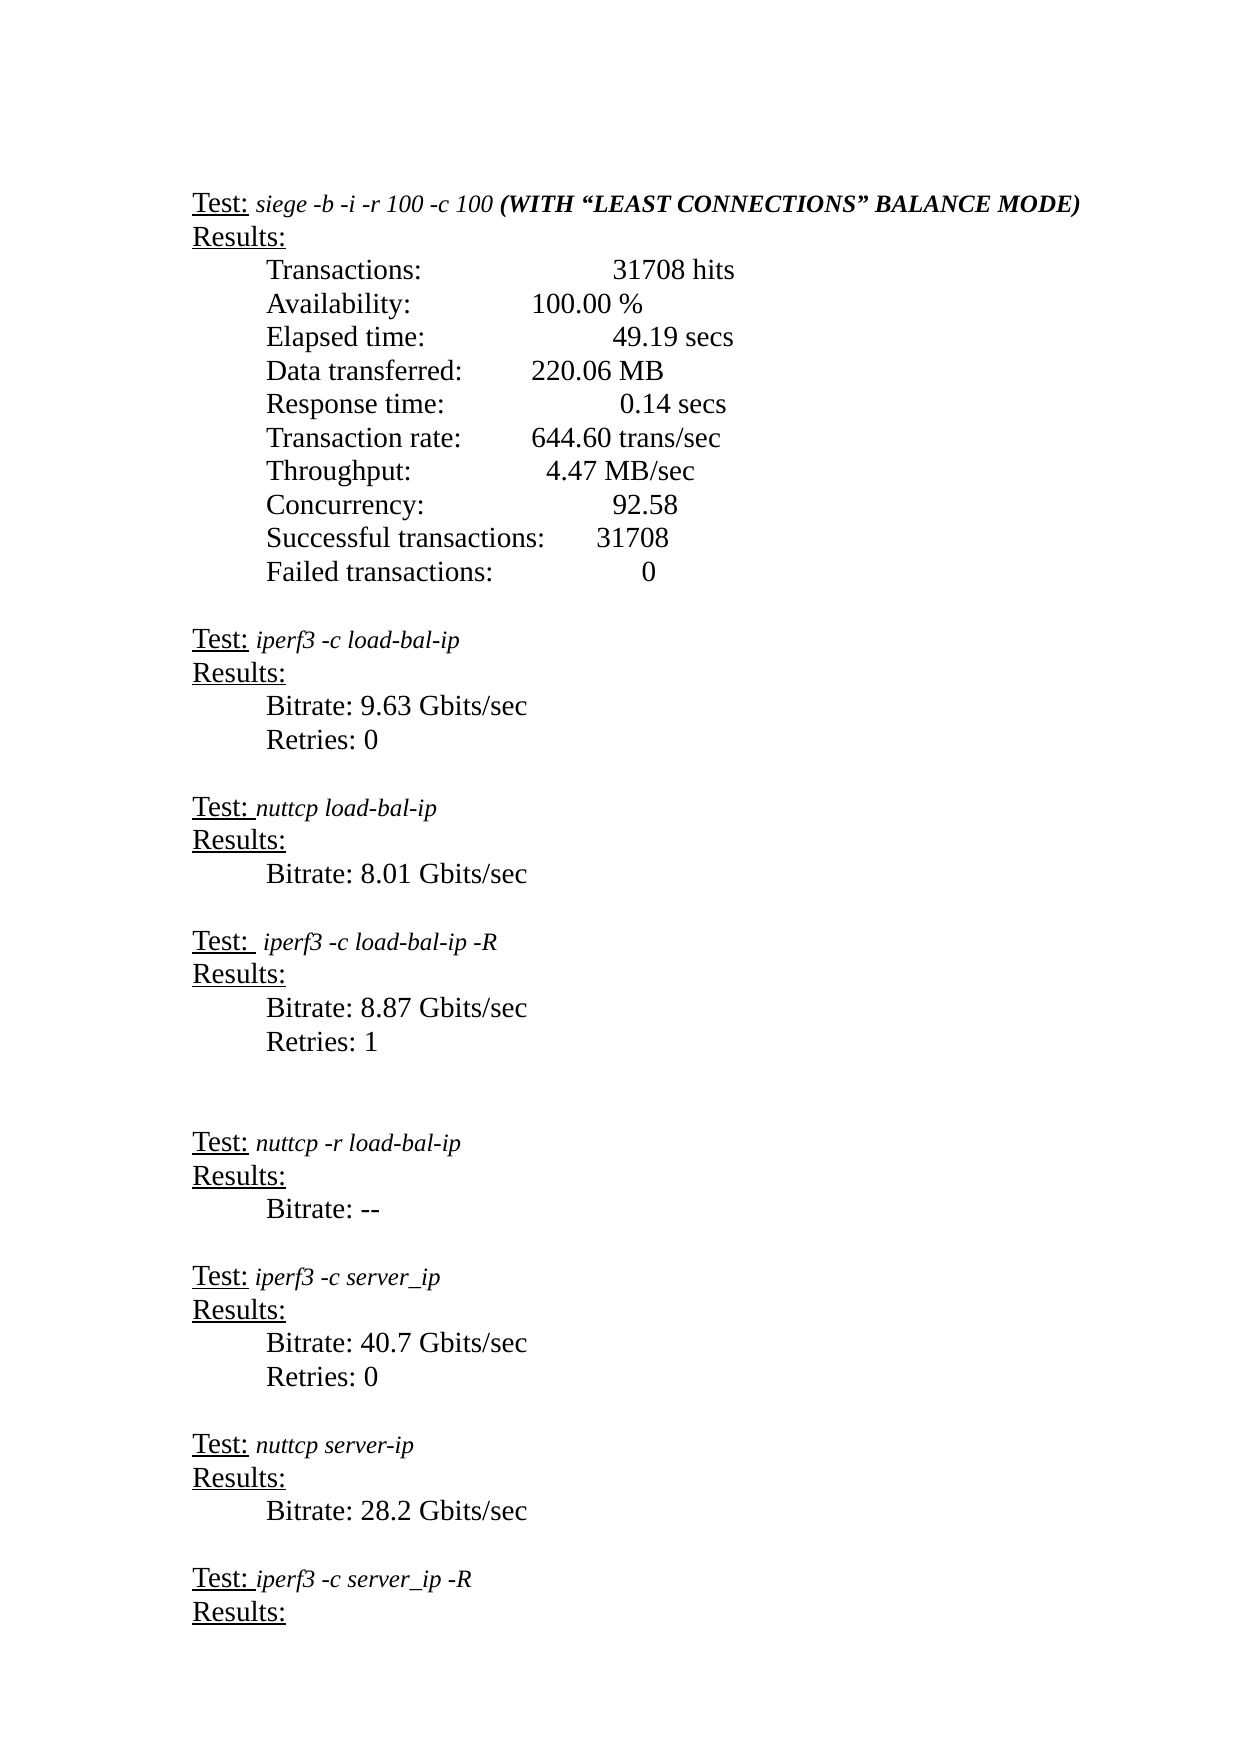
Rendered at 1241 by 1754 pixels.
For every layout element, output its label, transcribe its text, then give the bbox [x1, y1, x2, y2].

text Retries: 0 [266, 1359, 1122, 1393]
text Retries: 1 [266, 1024, 1122, 1057]
text Failed transactions: 0 [266, 554, 1122, 588]
text Results: [192, 1460, 1122, 1493]
text Test: iperf3 -c server_ip [192, 1258, 1122, 1292]
text Bitrate: 40.7 Gbits/sec [266, 1326, 1122, 1359]
text Throughput: 4.47 MB/sec [266, 453, 1122, 487]
text Data transferred: 220.06 MB [266, 353, 1122, 386]
text Elapsed time: 49.19 secs [266, 319, 1122, 353]
text Test: iperf3 -c load-bal-ip [192, 621, 1122, 655]
text Results: [192, 822, 1122, 856]
text Test: iperf3 -c load-bal-ip -R [192, 923, 1122, 957]
text Test: iperf3 -c server_ip -R [192, 1560, 1122, 1594]
text Results: [192, 1292, 1122, 1326]
text Retries: 0 [266, 722, 1122, 755]
text Availability: 100.00 % [266, 286, 1122, 319]
text Test: nuttcp server-ip [192, 1426, 1122, 1460]
text Results: [192, 957, 1122, 990]
text Bitrate: 9.63 Gbits/sec [266, 688, 1122, 722]
text Results: [192, 1158, 1122, 1191]
text Response time: 0.14 secs [266, 386, 1122, 420]
text Results: [192, 655, 1122, 688]
text Bitrate: 28.2 Gbits/sec [266, 1493, 1122, 1527]
text Transactions: 31708 hits [266, 252, 1122, 286]
text Results: [192, 1594, 1122, 1627]
text Test: nuttcp load-bal-ip [192, 789, 1122, 822]
text Bitrate: 8.87 Gbits/sec [266, 990, 1122, 1024]
text Concurrency: 92.58 [266, 487, 1122, 521]
text Transaction rate: 644.60 trans/sec [266, 420, 1122, 453]
text Test: nuttcp -r load-bal-ip [192, 1124, 1122, 1158]
text Successful transactions: 31708 [266, 521, 1122, 554]
text Test: siege -b -i -r 100 -c 100 (WITH “LEAST CONNECTIONS” BALANCE MODE) [192, 185, 1122, 219]
text Bitrate: 8.01 Gbits/sec [266, 856, 1122, 889]
text Bitrate: -- [266, 1191, 1122, 1225]
text Results: [192, 219, 1122, 252]
